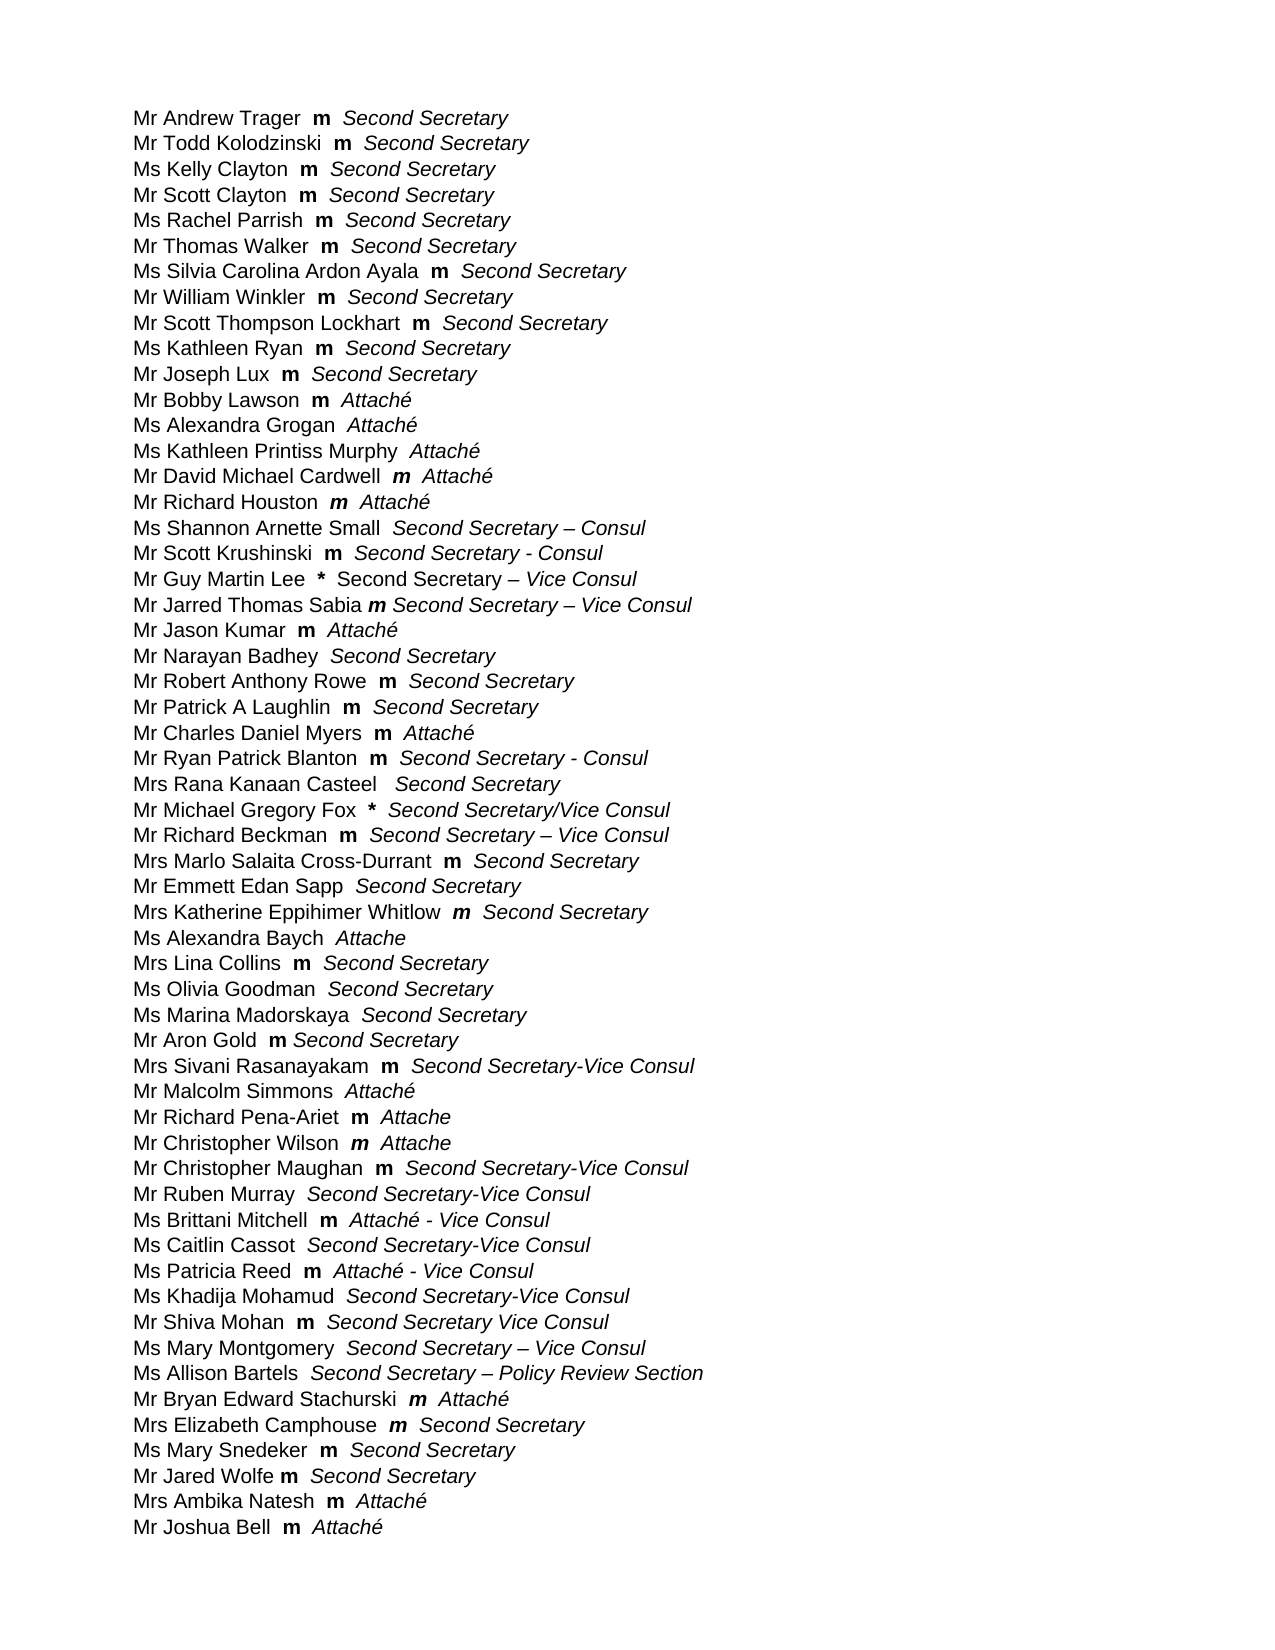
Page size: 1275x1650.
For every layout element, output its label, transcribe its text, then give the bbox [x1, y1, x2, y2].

text Ms Allison Bartels Second Secretary – Policy Review Section [133, 1361, 1181, 1385]
text Mr Joseph Lux m Second Secretary [133, 362, 1181, 386]
text Mr Charles Daniel Myers m Attaché [133, 721, 1181, 744]
text Mr Scott Clayton m Second Secretary [133, 182, 1181, 206]
text Mr Bryan Edward Stachurski m Attaché [133, 1387, 1181, 1411]
text Ms Caitlin Cassot Second Secretary-Vice Consul [133, 1233, 1181, 1257]
text Ms Alexandra Grogan Attaché [133, 413, 1181, 437]
text Mr Joshua Bell m Attaché [133, 1515, 1181, 1539]
text Mr Robert Anthony Rowe m Second Secretary [133, 669, 1181, 693]
text Mr Scott Thompson Lockhart m Second Secretary [133, 311, 1181, 334]
text Mr Christopher Maughan m Second Secretary-Vice Consul [133, 1156, 1181, 1180]
text Ms Rachel Parrish m Second Secretary [133, 208, 1181, 232]
text Mr William Winkler m Second Secretary [133, 285, 1181, 309]
text Mr Todd Kolodzinski m Second Secretary [133, 131, 1181, 155]
text Mr Thomas Walker m Second Secretary [133, 234, 1181, 258]
text Ms Kelly Clayton m Second Secretary [133, 157, 1181, 181]
text Mr Andrew Trager m Second Secretary [133, 106, 1181, 129]
text Ms Kathleen Printiss Murphy Attaché [133, 439, 1181, 463]
text Mr Emmett Edan Sapp Second Secretary [133, 874, 1181, 898]
text Mr Jason Kumar m Attaché [133, 618, 1181, 642]
text Ms Mary Snedeker m Second Secretary [133, 1438, 1181, 1462]
text Mr Shiva Mohan m Second Secretary Vice Consul [133, 1310, 1181, 1334]
text Ms Olivia Goodman Second Secretary [133, 977, 1181, 1001]
text Ms Mary Montgomery Second Secretary – Vice Consul [133, 1336, 1181, 1359]
text Mrs Ambika Natesh m Attaché [133, 1489, 1181, 1513]
text Mrs Lina Collins m Second Secretary [133, 951, 1181, 975]
text Mrs Katherine Eppihimer Whitlow m Second Secretary [133, 900, 1181, 924]
text Mr Aron Gold m Second Secretary [133, 1028, 1181, 1052]
text Mrs Rana Kanaan Casteel Second Secretary [133, 772, 1181, 796]
text Mr Christopher Wilson m Attache [133, 1131, 1181, 1154]
text Mr Richard Beckman m Second Secretary – Vice Consul [133, 823, 1181, 847]
text Ms Shannon Arnette Small Second Secretary – Consul [133, 516, 1181, 539]
text Mr Jared Wolfe m Second Secretary [133, 1464, 1181, 1488]
text Mr Richard Pena-Ariet m Attache [133, 1105, 1181, 1129]
text Ms Marina Madorskaya Second Secretary [133, 1002, 1181, 1026]
text Mr Bobby Lawson m Attaché [133, 387, 1181, 411]
text Ms Silvia Carolina Ardon Ayala m Second Secretary [133, 259, 1181, 283]
text Mr Ryan Patrick Blanton m Second Secretary - Consul [133, 746, 1181, 770]
text Mrs Elizabeth Camphouse m Second Secretary [133, 1412, 1181, 1436]
text Mr Richard Houston m Attaché [133, 490, 1181, 514]
text Mrs Marlo Salaita Cross-Durrant m Second Secretary [133, 849, 1181, 873]
text Mr David Michael Cardwell m Attaché [133, 464, 1181, 488]
text Mr Michael Gregory Fox * Second Secretary/Vice Consul [133, 797, 1181, 821]
text Ms Khadija Mohamud Second Secretary-Vice Consul [133, 1284, 1181, 1308]
text Mr Guy Martin Lee * Second Secretary – Vice Consul [133, 567, 1181, 591]
text Mr Malcolm Simmons Attaché [133, 1079, 1181, 1103]
text Mrs Sivani Rasanayakam m Second Secretary-Vice Consul [133, 1054, 1181, 1078]
text Ms Alexandra Baych Attache [133, 926, 1181, 949]
text Mr Scott Krushinski m Second Secretary - Consul [133, 541, 1181, 565]
text Mr Ruben Murray Second Secretary-Vice Consul [133, 1182, 1181, 1206]
text Mr Jarred Thomas Sabia m Second Secretary – Vice Consul [133, 592, 1181, 616]
text Ms Brittani Mitchell m Attaché - Vice Consul [133, 1207, 1181, 1231]
text Ms Kathleen Ryan m Second Secretary [133, 336, 1181, 360]
text Ms Patricia Reed m Attaché - Vice Consul [133, 1259, 1181, 1283]
text Mr Patrick A Laughlin m Second Secretary [133, 695, 1181, 719]
text Mr Narayan Badhey Second Secretary [133, 644, 1181, 668]
